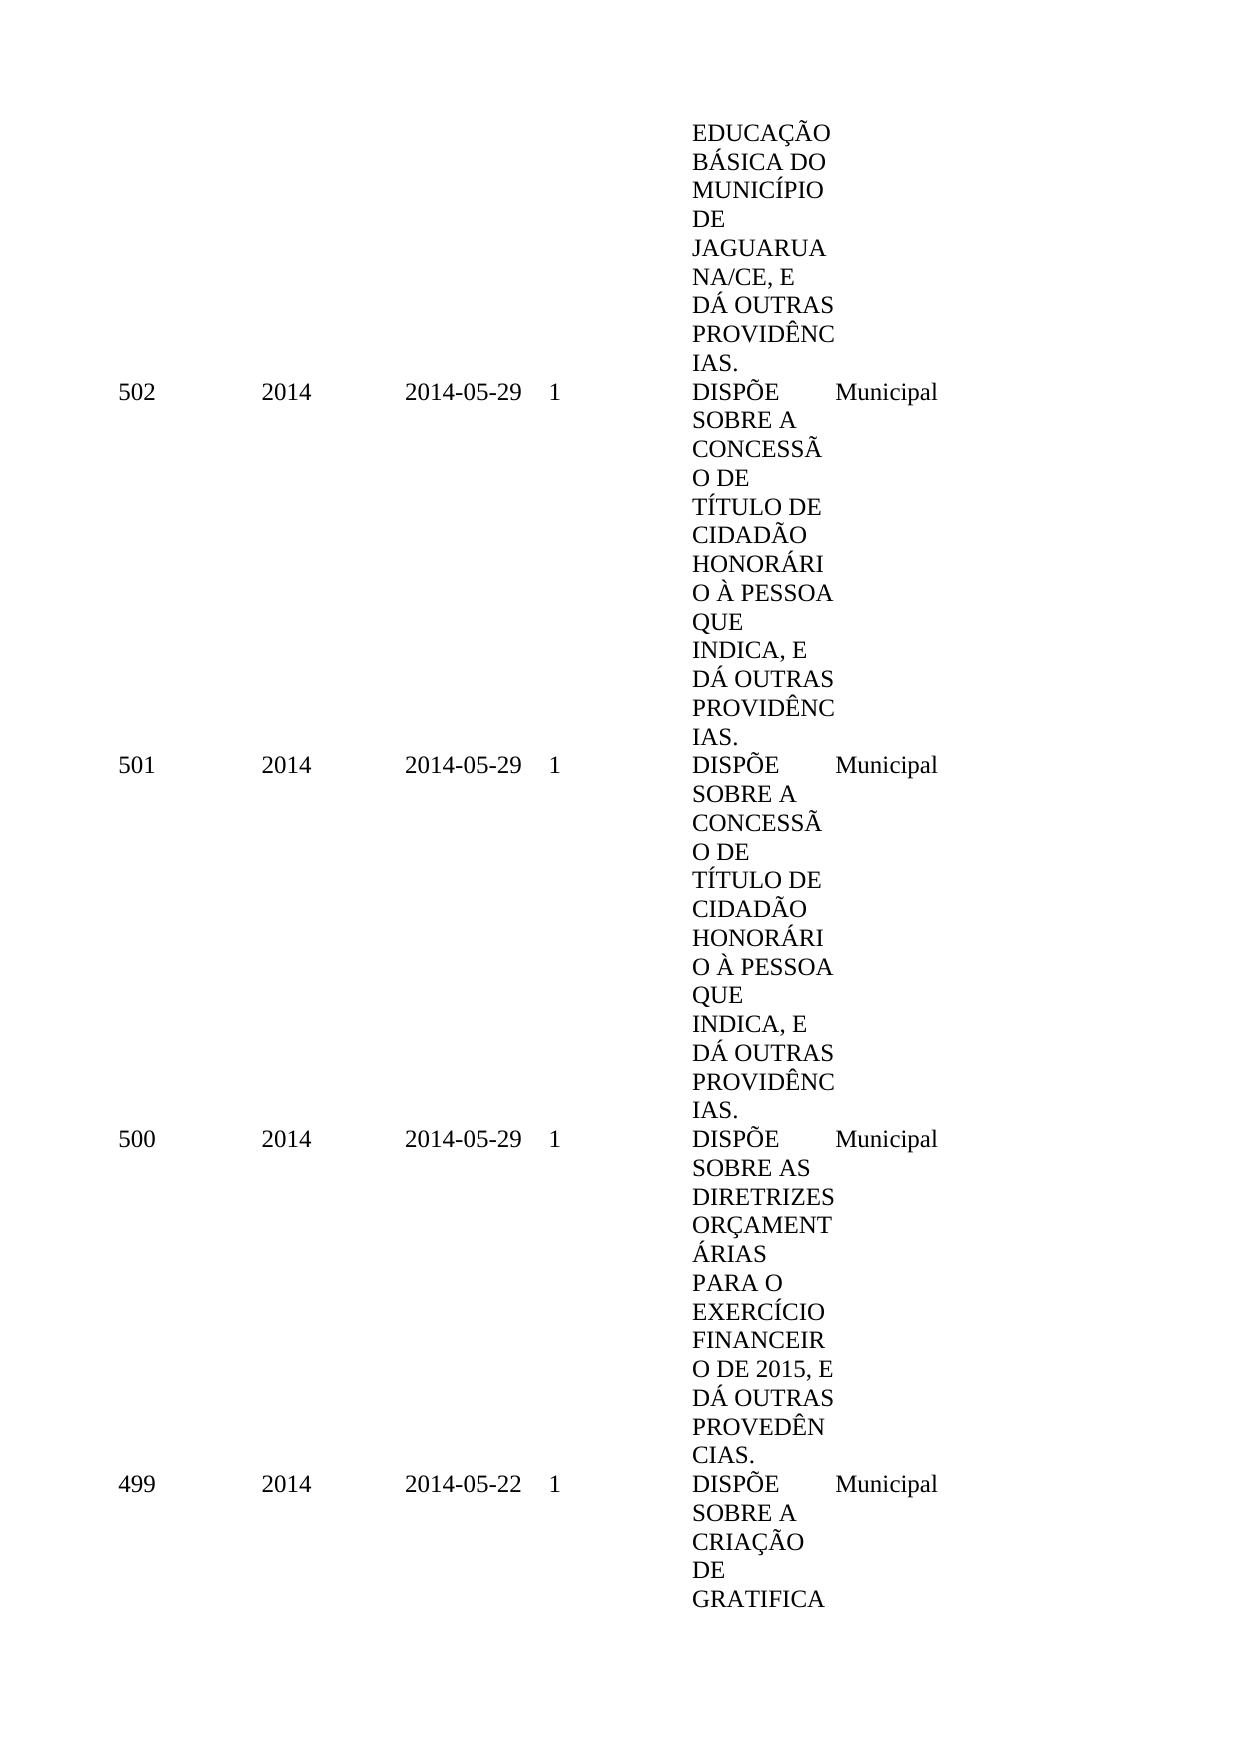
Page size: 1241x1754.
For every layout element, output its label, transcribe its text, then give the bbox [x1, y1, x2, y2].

table_cell [405, 118, 548, 377]
table_cell 502 [118, 377, 261, 751]
table_cell [835, 118, 979, 377]
table_cell [979, 1124, 1122, 1469]
table_cell [548, 118, 692, 377]
table_cell 501 [118, 751, 261, 1124]
table_cell 499 [118, 1469, 261, 1613]
table_cell Municipal [835, 1124, 979, 1469]
table_cell DISPÕE SOBRE AS DIRETRIZES ORÇAMENTÁRIAS PARA O EXERCÍCIO FINANCEIRO DE 2015, E DÁ OUTRAS PROVEDÊNCIAS. [692, 1124, 835, 1469]
table_cell Municipal [835, 1469, 979, 1613]
table_cell 1 [548, 1124, 692, 1469]
table_cell 2014-05-29 [405, 377, 548, 751]
table_cell [979, 377, 1122, 751]
table_cell 2014-05-29 [405, 1124, 548, 1469]
table_cell 2014-05-29 [405, 751, 548, 1124]
table_cell [979, 751, 1122, 1124]
table_cell [979, 118, 1122, 377]
table_cell Municipal [835, 377, 979, 751]
table_cell DISPÕE SOBRE A CRIAÇÃO DE GRATIFICA [692, 1469, 835, 1613]
table_cell DISPÕE SOBRE A CONCESSÃO DE TÍTULO DE CIDADÃO HONORÁRIO À PESSOA QUE INDICA, E DÁ OUTRAS PROVIDÊNCIAS. [692, 377, 835, 751]
table_cell 2014 [261, 1124, 405, 1469]
table_cell 1 [548, 1469, 692, 1613]
table_cell 1 [548, 751, 692, 1124]
table_cell 2014 [261, 377, 405, 751]
table_cell 1 [548, 377, 692, 751]
table_cell [118, 118, 261, 377]
table_cell [261, 118, 405, 377]
table_cell Municipal [835, 751, 979, 1124]
table_cell DISPÕE SOBRE A CONCESSÃO DE TÍTULO DE CIDADÃO HONORÁRIO À PESSOA QUE INDICA, E DÁ OUTRAS PROVIDÊNCIAS. [692, 751, 835, 1124]
table_cell 2014 [261, 751, 405, 1124]
table_cell 2014 [261, 1469, 405, 1613]
table_cell EDUCAÇÃO BÁSICA DO MUNICÍPIO DE JAGUARUANA/CE, E DÁ OUTRAS PROVIDÊNCIAS. [692, 118, 835, 377]
table_cell [979, 1469, 1122, 1613]
table_cell 2014-05-22 [405, 1469, 548, 1613]
table_cell 500 [118, 1124, 261, 1469]
